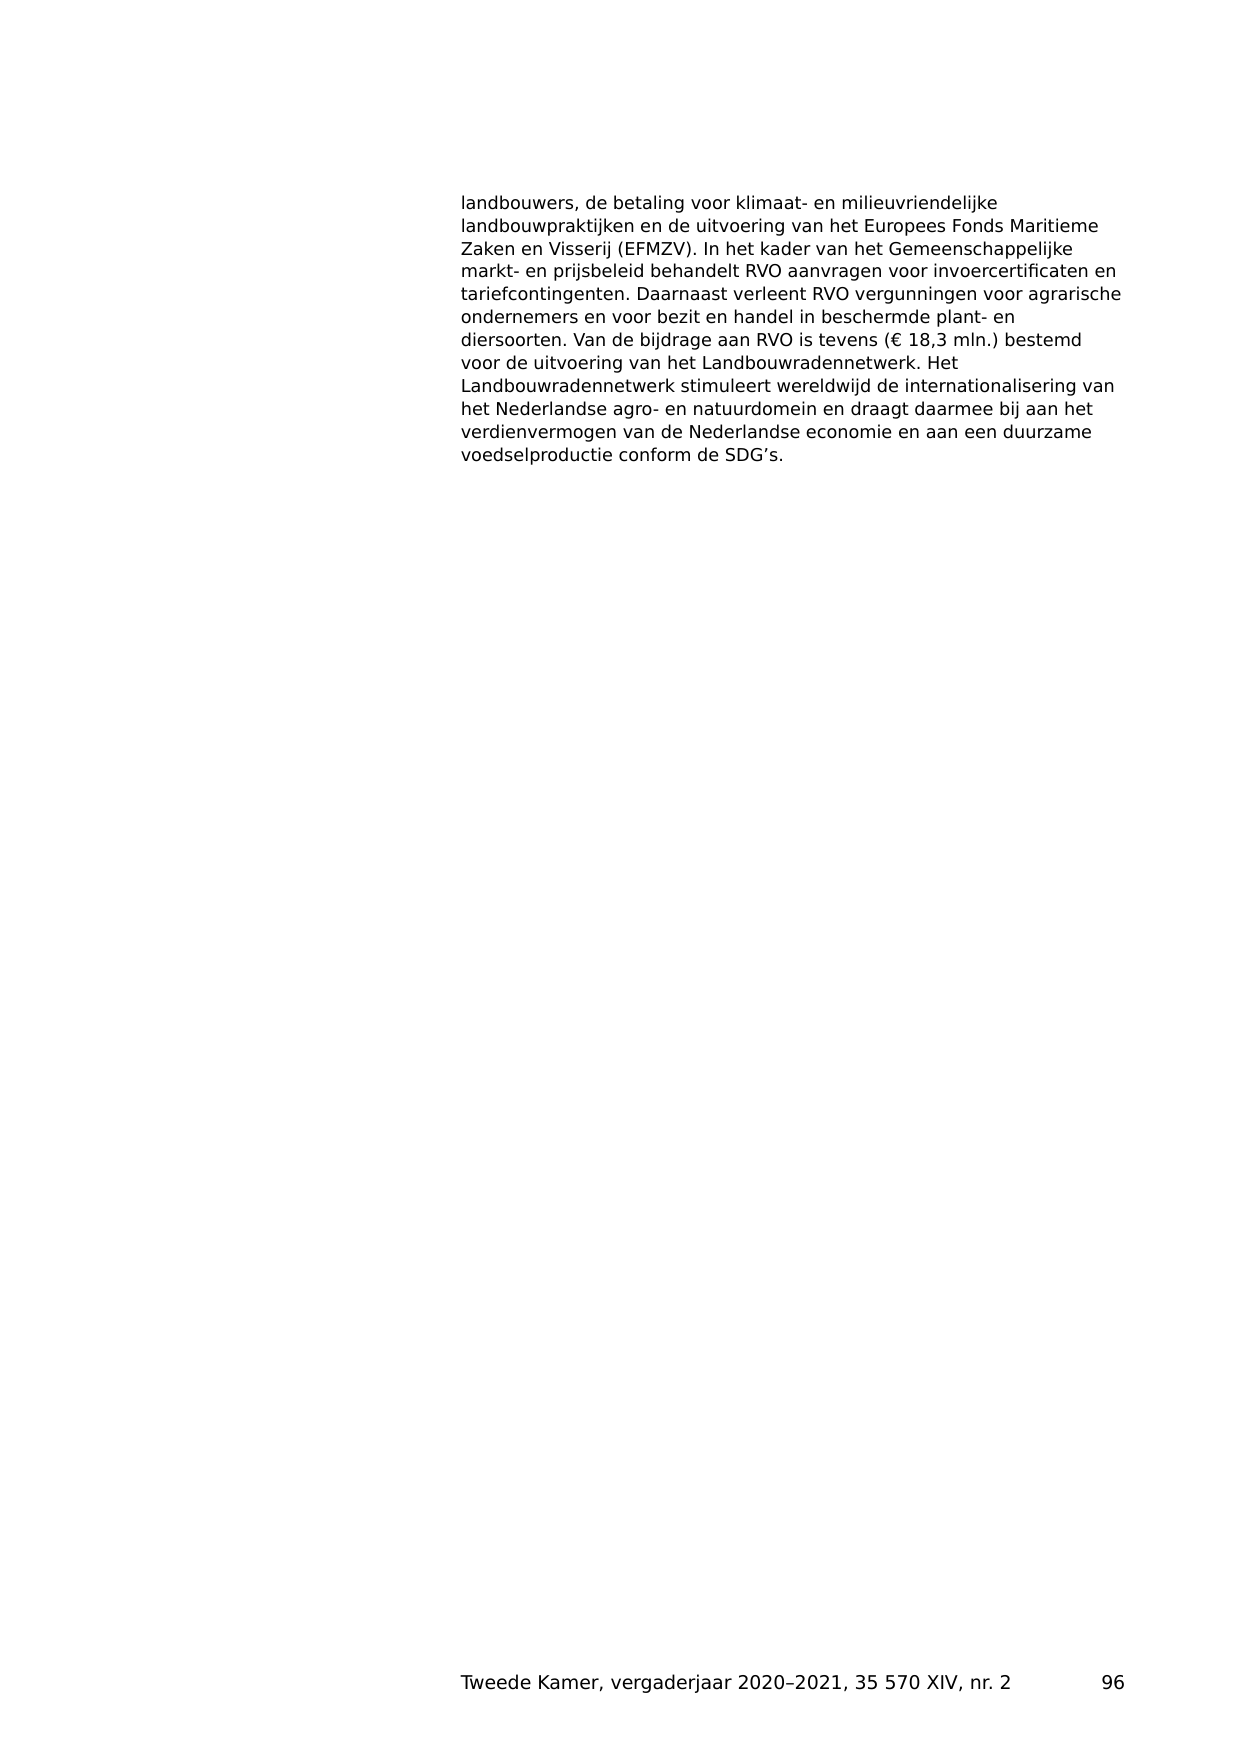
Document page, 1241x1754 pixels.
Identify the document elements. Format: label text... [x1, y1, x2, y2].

text landbouwers, de betaling voor klimaat- en milieuvriendelijke landbouwpraktijken en de uitvoering van het Europees Fonds Maritieme Zaken en Visserij (EFMZV). In het kader van het Gemeenschappelijke markt- en prijsbeleid behandelt RVO aanvragen voor invoercertificaten en tariefcontingenten. Daarnaast verleent RVO vergunningen voor agrarische ondernemers en voor bezit en handel in beschermde plant- en diersoorten. Van de bijdrage aan RVO is tevens (€ 18,3 mln.) bestemd voor de uitvoering van het Landbouwradennetwerk. Het Landbouwradennetwerk stimuleert wereldwijd de internationalisering van het Nederlandse agro- en natuurdomein en draagt daarmee bij aan het verdienvermogen van de Nederlandse economie en aan een duurzame voedselproductie conform de SDG’s. [461, 191, 1125, 466]
